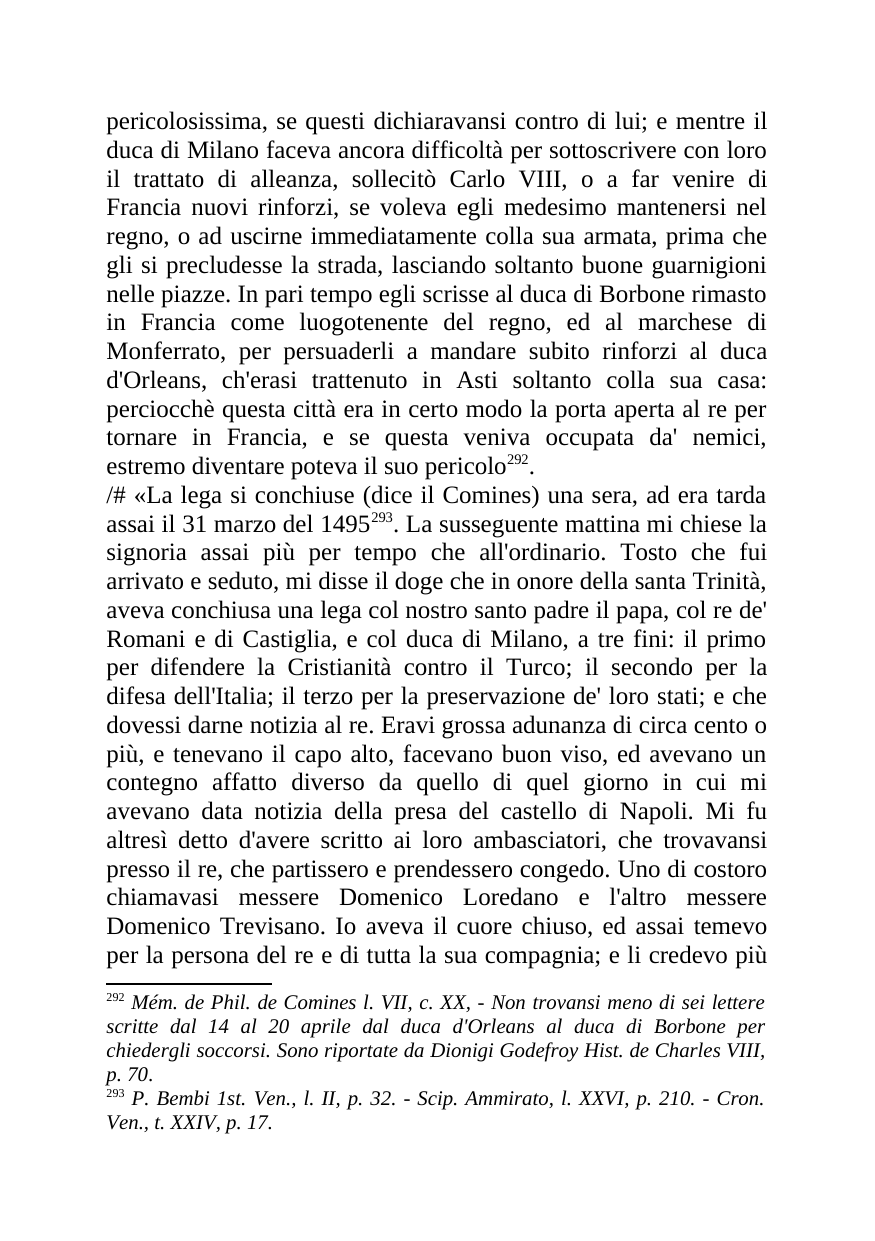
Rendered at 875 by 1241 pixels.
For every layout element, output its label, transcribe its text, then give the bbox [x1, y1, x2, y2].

text pericolosissima, se questi dichiaravansi contro di lui; e mentre il duca di Milano faceva ancora difficoltà per sottoscrivere con loro il trattato di alleanza, sollecitò Carlo VIII, o a far venire di Francia nuovi rinforzi, se voleva egli medesimo mantenersi nel regno, o ad uscirne immediatamente colla sua armata, prima che gli si precludesse la strada, lasciando soltanto buone guarnigioni nelle piazze. In pari tempo egli scrisse al duca di Borbone rimasto in Francia come luogotenente del regno, ed al marchese di Monferrato, per persuaderli a mandare subito rinforzi al duca d'Orleans, ch'erasi trattenuto in Asti soltanto colla sua casa: perciocchè questa città era in certo modo la porta aperta al re per tornare in Francia, e se questa veniva occupata da' nemici, estremo diventare poteva il suo pericolo. [106, 106, 768, 480]
text /# «La lega si conchiuse (dice il Comines) una sera, ad era tarda assai il 31 marzo del 1495. La susseguente mattina mi chiese la signoria assai più per tempo che all'ordinario. Tosto che fui arrivato e seduto, mi disse il doge che in onore della santa Trinità, aveva conchiusa una lega col nostro santo padre il papa, col re de' Romani e di Castiglia, e col duca di Milano, a tre fini: il primo per difendere la Cristianità contro il Turco; il secondo per la difesa dell'Italia; il terzo per la preservazione de' loro stati; e che dovessi darne notizia al re. Eravi grossa adunanza di circa cento o più, e tenevano il capo alto, facevano buon viso, ed avevano un contegno affatto diverso da quello di quel giorno in cui mi avevano data notizia della presa del castello di Napoli. Mi fu altresì detto d'avere scritto ai loro ambasciatori, che trovavansi presso il re, che partissero e prendessero congedo. Uno di costoro chiamavasi messere Domenico Loredano e l'altro messere Domenico Trevisano. Io aveva il cuore chiuso, ed assai temevo per la persona del re e di tutta la sua compagnia; e li credevo più [106, 480, 768, 969]
text P. Bembi 1st. Ven., l. II, p. 32. - Scip. Ammirato, l. XXVI, p. 210. - Cron. Ven., t. XXIV, p. 17. [106, 1086, 768, 1134]
text Mém. de Phil. de Comines l. VII, c. XX, - Non trovansi meno di sei lettere scritte dal 14 al 20 aprile dal duca d'Orleans al duca di Borbone per chiedergli soccorsi. Sono riportate da Dionigi Godefroy Hist. de Charles VIII, p. 70. [106, 989, 768, 1086]
